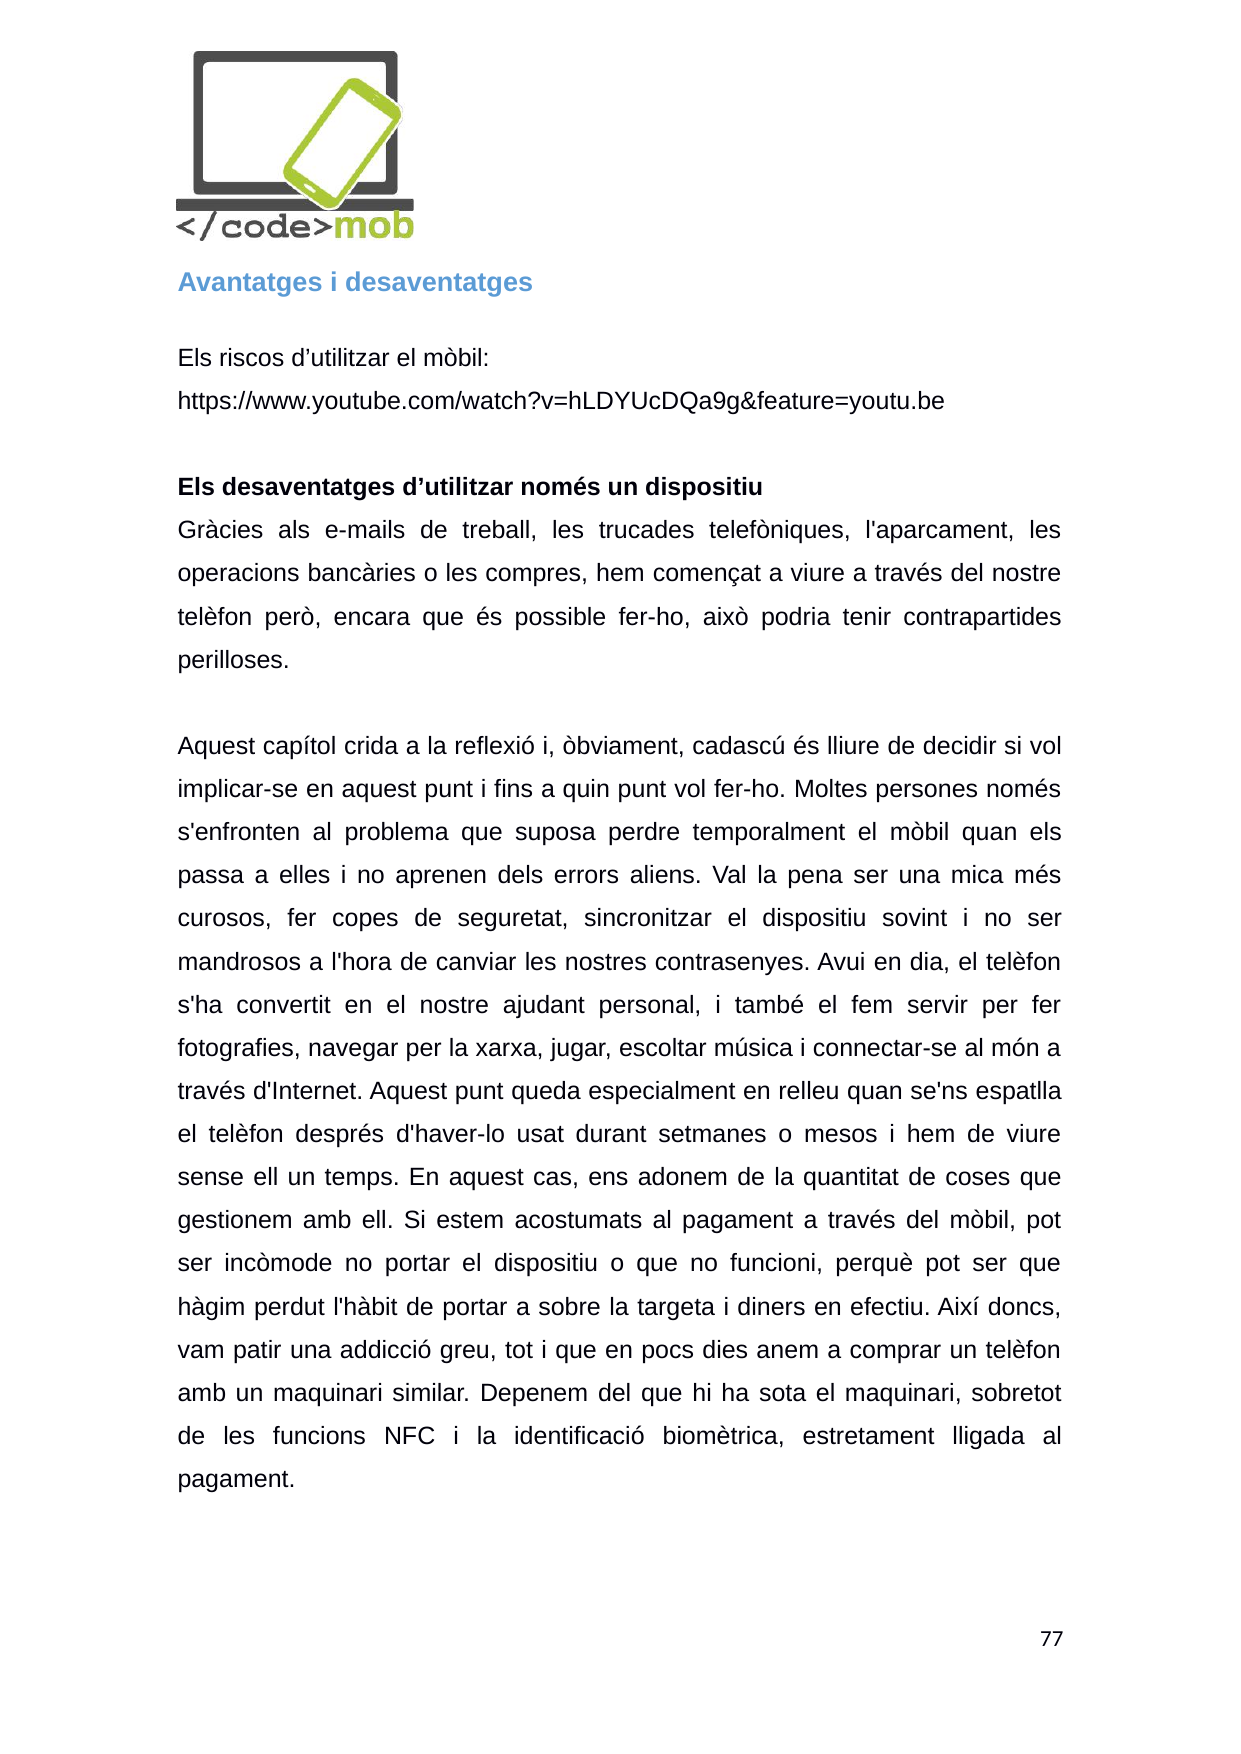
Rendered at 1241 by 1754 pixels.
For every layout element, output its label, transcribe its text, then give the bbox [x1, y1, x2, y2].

picture [176, 51, 414, 241]
text https://www.youtube.com/watch?v=hLDYUcDQa9g&feature=youtu.be [177, 386, 1063, 414]
text Els desaventatges d’utilitzar només un dispositiu [177, 472, 1063, 501]
subtitle Avantatges i desaventatges [177, 266, 1063, 297]
text Aquest capítol crida a la reflexió i, òbviament, cadascú és lliure de decidir si vol implicar-se en aquest punt i fins a quin punt vol fer-ho. Moltes persones només s'enfronten al problema que suposa perdre temporalment el mòbil quan els passa a elles i no aprenen dels errors aliens. Val la pena ser una mica més curosos, fer copes de seguretat, sincronitzar el dispositiu sovint i no ser mandrosos a l'hora de canviar les nostres contrasenyes. Avui en dia, el telèfon s'ha convertit en el nostre ajudant personal, i també el fem servir per fer fotografies, navegar per la xarxa, jugar, escoltar música i connectar-se al món a través d'Internet. Aquest punt queda especialment en relleu quan se'ns espatlla el telèfon després d'haver-lo usat durant setmanes o mesos i hem de viure sense ell un temps. En aquest cas, ens adonem de la quantitat de coses que gestionem amb ell. Si estem acostumats al pagament a través del mòbil, pot ser incòmode no portar el dispositiu o que no funcioni, perquè pot ser que hàgim perdut l'hàbit de portar a sobre la targeta i diners en efectiu. Així doncs, vam patir una addicció greu, tot i que en pocs dies anem a comprar un telèfon amb un maquinari similar. Depenem del que hi ha sota el maquinari, sobretot de les funcions NFC i la identificació biomètrica, estretament lligada al pagament. [177, 731, 1063, 1493]
text Els riscos d’utilitzar el mòbil: [177, 343, 1063, 371]
text Gràcies als e-mails de treball, les trucades telefòniques, l'aparcament, les operacions bancàries o les compres, hem començat a viure a través del nostre telèfon però, encara que és possible fer-ho, això podria tenir contrapartides perilloses. [177, 515, 1063, 673]
